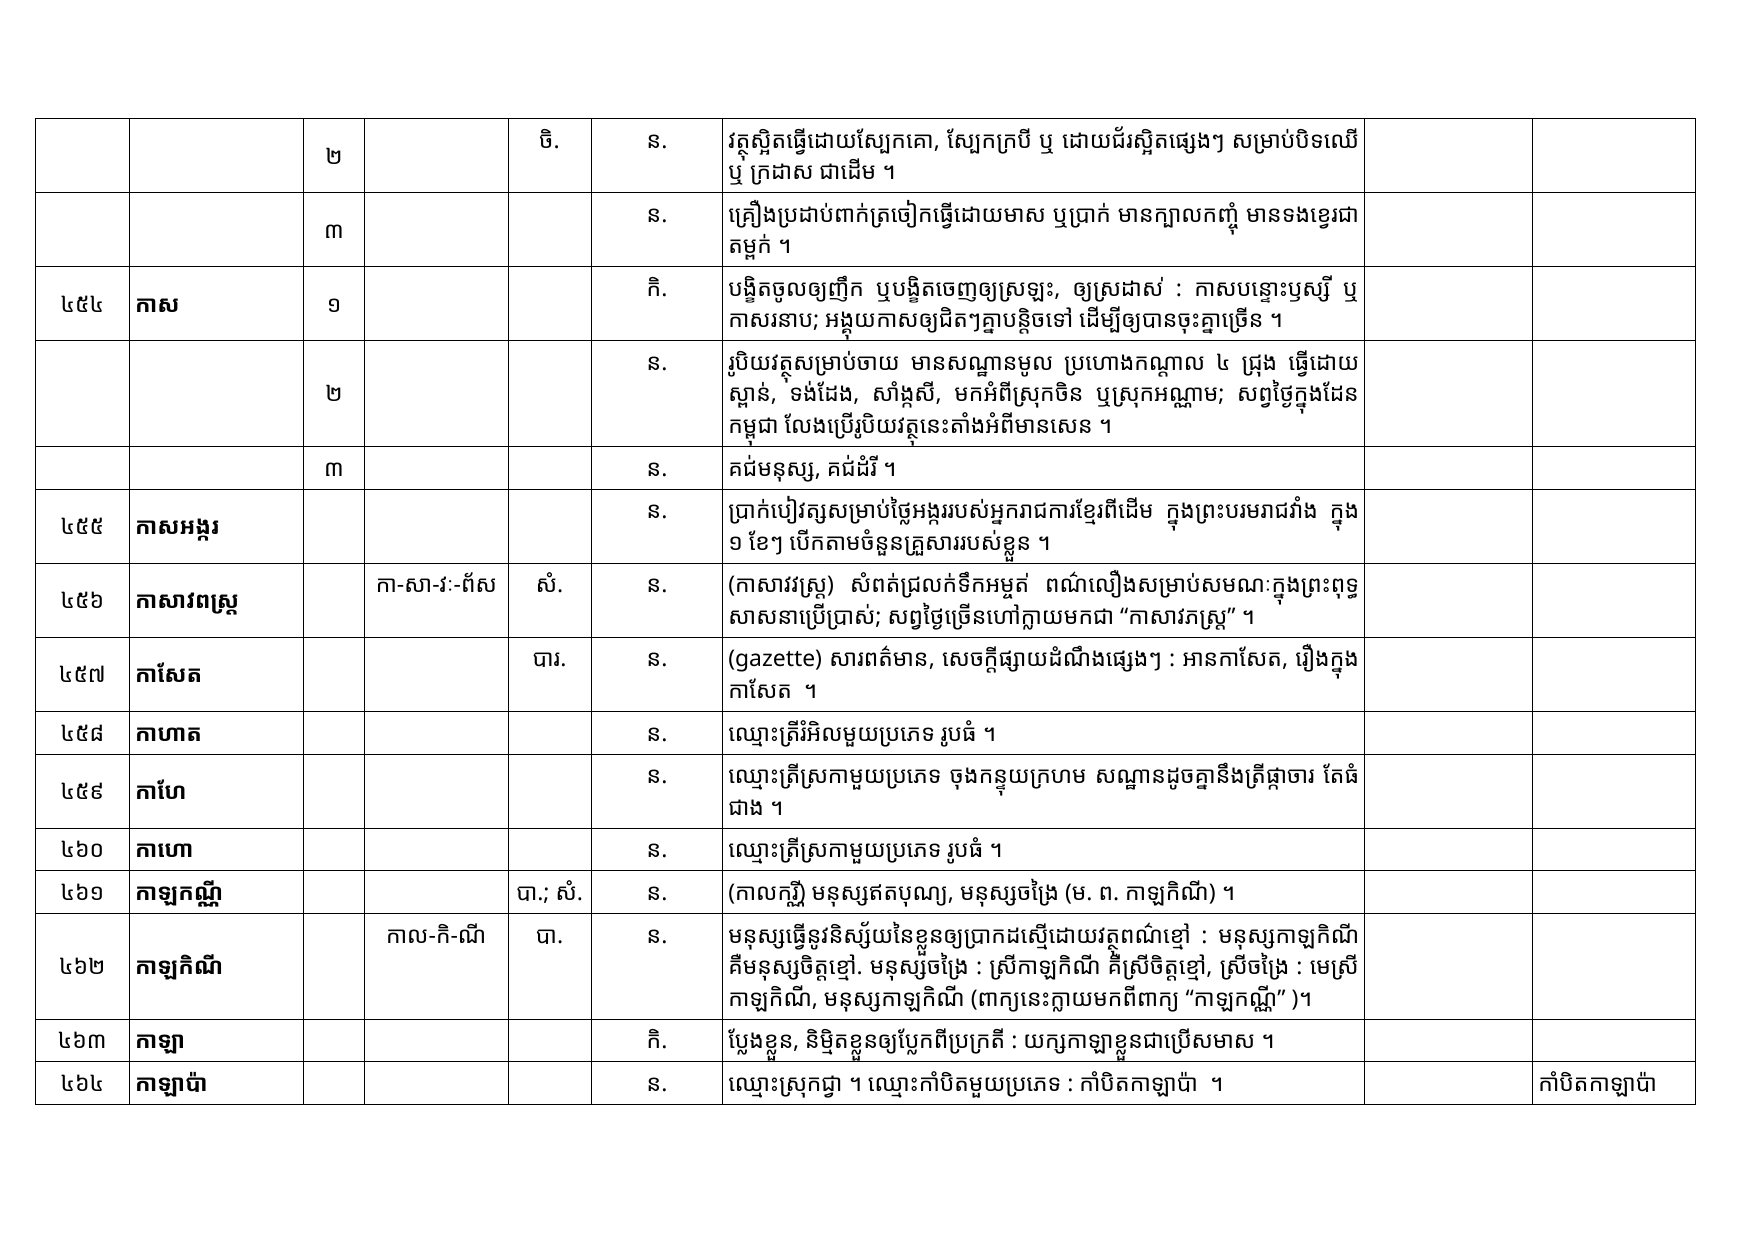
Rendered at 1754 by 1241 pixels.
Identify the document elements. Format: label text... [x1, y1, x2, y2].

table_cell [36, 193, 129, 266]
table_cell [304, 490, 364, 562]
table_cell [509, 829, 591, 870]
table_cell ប្លែង​ខ្លួន, និម្មិត​ខ្លួន​ឲ្យ​ប្លែក​ពី​ប្រក្រតី : យក្ស​កាឡា​ខ្លួន​ជា​ប្រើស​មាស ។ [723, 1020, 1364, 1061]
table_cell [1533, 267, 1695, 340]
table_cell កាឡកិណី [130, 914, 303, 1018]
table_cell [130, 341, 303, 446]
table_cell ៣ [304, 447, 364, 488]
table_cell [1365, 755, 1532, 827]
table_cell ៤៥៨ [36, 712, 129, 753]
table_cell [1533, 564, 1695, 637]
table_cell [365, 871, 508, 913]
table_cell [130, 447, 303, 488]
table_cell [304, 914, 364, 1018]
table_cell [304, 829, 364, 870]
table_cell [509, 755, 591, 827]
table_cell [304, 638, 364, 711]
table_cell ន. [592, 914, 722, 1018]
table_cell (gazette) សារពត៌មាន, សេចក្ដី​ផ្សាយ​ដំណឹង​ផ្សេង​ៗ : អាន​កាសែត, រឿង​ក្នុង​កាសែត ។ [723, 638, 1364, 711]
table_cell [1365, 1020, 1532, 1061]
table_cell រូបិយ​វត្ថុ​សម្រាប់​ចាយ មាន​សណ្ឋាន​មូល ប្រហោង​កណ្ដាល ៤ ជ្រុង ធ្វើ​ដោយ​ស្ពាន់, ទង់ដែង, សាំង្កសី, មក​អំពី​ស្រុក​ចិន ឬ​ស្រុក​អណ្ណាម; សព្វ​ថ្ងៃ​ក្នុង​ដែន​កម្ពុជា លែង​ប្រើ​រូបិយ​វត្ថុ​នេះ​តាំង​អំពី​មាន​សេន ។ [723, 341, 1364, 446]
table_cell [1533, 638, 1695, 711]
table_cell [1533, 712, 1695, 753]
table_cell ៤៥៥ [36, 490, 129, 562]
table_cell [1365, 193, 1532, 266]
table_cell [1533, 871, 1695, 913]
table_cell ន. [592, 755, 722, 827]
table_cell [509, 341, 591, 446]
table_cell ៤៦១ [36, 871, 129, 913]
table_cell កាហោ [130, 829, 303, 870]
table_cell ន. [592, 119, 722, 192]
table_cell ៤៥៧ [36, 638, 129, 711]
table_cell [1365, 1062, 1532, 1104]
table_cell ន. [592, 712, 722, 753]
table_cell [365, 490, 508, 562]
table_cell កាហាត [130, 712, 303, 753]
table_cell [509, 712, 591, 753]
table_cell [365, 755, 508, 827]
table_cell ន. [592, 638, 722, 711]
table_cell [1533, 447, 1695, 488]
table_cell ២ [304, 119, 364, 192]
table_cell ១ [304, 267, 364, 340]
table_cell [365, 1020, 508, 1061]
table_cell [365, 341, 508, 446]
table_cell កាសាវពស្រ្ត [130, 564, 303, 637]
table_cell [304, 564, 364, 637]
table_cell កា-សា-វៈ-ព័ស [365, 564, 508, 637]
table_cell ឈ្មោះ​ត្រី​ស្រកា​មួយ​ប្រភេទ រូប​ធំ ។ [723, 829, 1364, 870]
table_cell ៤៦០ [36, 829, 129, 870]
table_cell [1533, 829, 1695, 870]
table_cell កាឡាប៉ា [130, 1062, 303, 1104]
table_cell [1365, 490, 1532, 562]
table_cell [304, 1062, 364, 1104]
table_cell [1533, 490, 1695, 562]
table_cell [1533, 914, 1695, 1018]
table_cell [1533, 119, 1695, 192]
table_cell [1365, 341, 1532, 446]
table_cell [365, 267, 508, 340]
table_cell បា. [509, 914, 591, 1018]
table_cell [509, 1062, 591, 1104]
table_cell [509, 193, 591, 266]
table_cell ន. [592, 564, 722, 637]
table_cell គជ់​មនុស្ស, គជ់​ដំរី ។ [723, 447, 1364, 488]
table_cell [365, 193, 508, 266]
table_cell [1533, 755, 1695, 827]
table_cell កាឡា [130, 1020, 303, 1061]
table_cell (កាសាវវស្រ្ត) សំពត់​ជ្រលក់​ទឹក​អម្ចត់ ពណ៌​លឿង​សម្រាប់​សមណៈ​ក្នុង​ព្រះ​ពុទ្ធ​សាសនា​ប្រើប្រាស់; សព្វ​ថ្ងៃ​ច្រើន​ហៅ​ក្លាយ​មក​ជា “កាសាវភស្រ្ត” ។ [723, 564, 1364, 637]
table_cell [304, 871, 364, 913]
table_cell [304, 1020, 364, 1061]
table_cell [365, 712, 508, 753]
table_cell ៤៦៣ [36, 1020, 129, 1061]
table_cell ចិ. [509, 119, 591, 192]
table_cell [1365, 712, 1532, 753]
table_cell ន. [592, 829, 722, 870]
table_cell [365, 1062, 508, 1104]
table_cell ន. [592, 341, 722, 446]
table_cell ន. [592, 193, 722, 266]
table_cell [365, 447, 508, 488]
table_cell កិ. [592, 1020, 722, 1061]
table_cell [1365, 638, 1532, 711]
table_cell [1365, 119, 1532, 192]
table_cell កាំបិត​កាឡាប៉ា [1533, 1062, 1695, 1104]
table_cell សំ. [509, 564, 591, 637]
table_cell ៤៥៦ [36, 564, 129, 637]
table_cell [1533, 341, 1695, 446]
table_cell ៤៥៤ [36, 267, 129, 340]
table_cell [509, 1020, 591, 1061]
table_cell (កាលករ្ណី) មនុស្ស​ឥត​បុណ្យ, មនុស្ស​ចង្រៃ (ម. ព. កាឡកិណី) ។ [723, 871, 1364, 913]
table_cell កាសែត [130, 638, 303, 711]
table_cell វត្ថុ​ស្អិត​ធ្វើ​ដោយ​ស្បែក​គោ, ស្បែក​ក្របី ឬ ដោយ​ជ័រ​ស្អិត​ផ្សេង​ៗ សម្រាប់​បិទ​ឈើ ឬ ក្រដាស ជាដើម ។ [723, 119, 1364, 192]
table_cell [1365, 267, 1532, 340]
table_cell [365, 119, 508, 192]
table_cell [1533, 193, 1695, 266]
table_cell [365, 638, 508, 711]
table_cell កិ. [592, 267, 722, 340]
table_cell [509, 447, 591, 488]
table_cell [36, 447, 129, 488]
table_cell ប្រាក់​បៀវត្ស​សម្រាប់​ថ្លៃ​អង្ករ​របស់​អ្នក​រាជការ​ខ្មែរ​ពី​ដើម ក្នុង​ព្រះ​បរម​រាជ​វាំង ក្នុង ១ ខែ​ៗ បើក​តាម​ចំនួន​គ្រួសារ​របស់​ខ្លួន ។ [723, 490, 1364, 562]
table_cell កាឡកណ្ណី [130, 871, 303, 913]
table_cell [1365, 564, 1532, 637]
table_cell បា.; សំ. [509, 871, 591, 913]
table_cell [1365, 829, 1532, 870]
table_cell ឈ្មោះ​ស្រុក​ជ្វា ។ ឈ្មោះ​កាំបិត​មួយ​ប្រភេទ : កាំបិត​កាឡាប៉ា ។ [723, 1062, 1364, 1104]
table_cell [1365, 914, 1532, 1018]
table_cell ៤៦២ [36, 914, 129, 1018]
table_cell [1365, 447, 1532, 488]
table_cell [509, 267, 591, 340]
table_cell ៤៦៤ [36, 1062, 129, 1104]
table_cell ន. [592, 871, 722, 913]
table_cell កាល-កិ-ណី [365, 914, 508, 1018]
table_cell កាស​អង្ករ [130, 490, 303, 562]
table_cell [1533, 1020, 1695, 1061]
table_cell ៤៥៩ [36, 755, 129, 827]
table_cell [365, 829, 508, 870]
table_cell [36, 341, 129, 446]
table_cell មនុស្ស​ធ្វើ​នូវ​និស្ស័យ​នៃ​ខ្លួន​ឲ្យ​ប្រាកដ​ស្មើ​ដោយ​វត្ថុ​ពណ៌​ខ្មៅ : មនុស្ស​កាឡកិណី គឺ​មនុស្ស​ចិត្ត​ខ្មៅ. មនុស្ស​ចង្រៃ : ស្រី​កាឡកិណី​ គឺ​ស្រី​ចិត្ត​ខ្មៅ, ស្រី​ចង្រៃ : មេ​ស្រី​កាឡកិណី, មនុស្ស​កាឡកិណី (ពាក្យ​នេះ​ក្លាយ​មក​ពី​ពាក្យ “កាឡកណ្ណី” )។ [723, 914, 1364, 1018]
table_cell [1365, 871, 1532, 913]
table_cell [304, 712, 364, 753]
table_cell ន. [592, 1062, 722, 1104]
table_cell ន. [592, 447, 722, 488]
table_cell ២ [304, 341, 364, 446]
table_cell ៣ [304, 193, 364, 266]
table_cell បារ. [509, 638, 591, 711]
table_cell [36, 119, 129, 192]
table_cell ឈ្មោះ​ត្រី​រំអិល​មួយ​ប្រភេទ រូប​ធំ ។ [723, 712, 1364, 753]
table_cell កាហែ [130, 755, 303, 827]
table_cell បង្ខិត​ចូល​ឲ្យ​ញឹក ឬ​បង្ខិត​ចេញ​ឲ្យ​ស្រឡះ, ឲ្យ​ស្រដាស់ : កាស​បន្ទោះ​ឫស្សី ឬ កាស​រនាប; អង្គុយ​កាស​ឲ្យ​ជិត​ៗ​គ្នា​បន្តិច​ទៅ ដើម្បី​ឲ្យ​បាន​ចុះ​គ្នា​ច្រើន ។ [723, 267, 1364, 340]
table_cell [304, 755, 364, 827]
table_cell [509, 490, 591, 562]
table_cell គ្រឿង​ប្រដាប់​ពាក់​ត្រចៀក​ធ្វើ​ដោយ​មាស ឬ​ប្រាក់ មាន​ក្បាល​កញ្ចុំ មាន​ទង​ខ្វេរ​ជា​តម្ពក់ ។ [723, 193, 1364, 266]
table_cell [130, 119, 303, 192]
table_cell កាស [130, 267, 303, 340]
table_cell ន. [592, 490, 722, 562]
table_cell ឈ្មោះ​ត្រី​ស្រកា​មួយ​ប្រភេទ ចុង​កន្ទុយ​ក្រហម សណ្ឋាន​ដូច​គ្នា​នឹង​ត្រី​ផ្កា​ចារ តែ​ធំ​ជាង ។ [723, 755, 1364, 827]
table_cell [130, 193, 303, 266]
